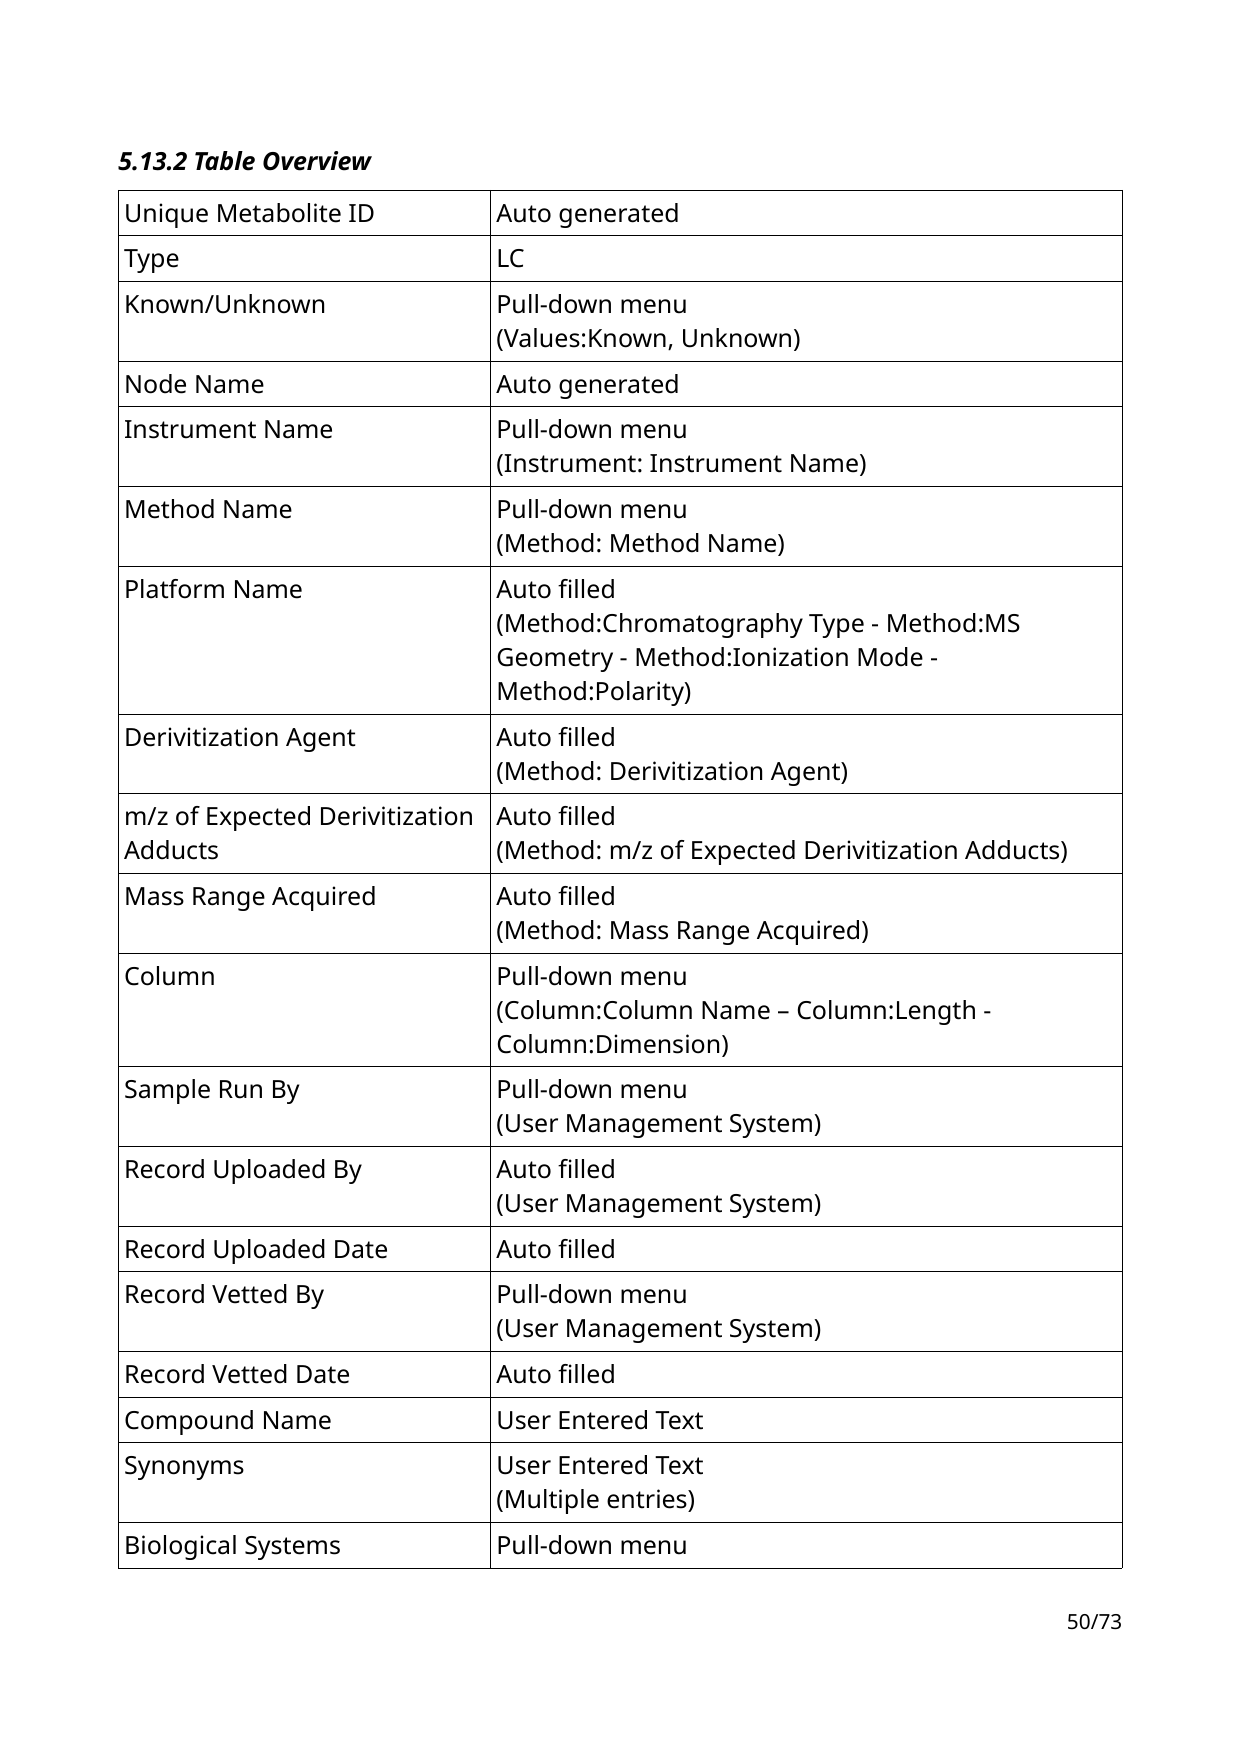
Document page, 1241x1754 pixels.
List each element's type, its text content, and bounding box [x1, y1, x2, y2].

table_cell LC [491, 236, 1122, 281]
table_cell User Entered Text [491, 1398, 1122, 1442]
table_cell Record Vetted Date [119, 1352, 490, 1397]
table_cell Auto filled (Method:Chromatography Type - Method:MS Geometry - Method:Ionization Mode - Method:Polarity) [491, 567, 1122, 713]
table_cell Auto filled (Method: Derivitization Agent) [491, 715, 1122, 793]
table_cell Synonyms [119, 1443, 490, 1522]
table_cell Auto filled [491, 1352, 1122, 1397]
table_header Auto generated [491, 191, 1122, 235]
table_cell Pull-down menu (Instrument: Instrument Name) [491, 407, 1122, 486]
table_cell Compound Name [119, 1398, 490, 1442]
table_cell Auto filled [491, 1227, 1122, 1271]
table_cell Pull-down menu (Column:Column Name – Column:Length - Column:Dimension) [491, 954, 1122, 1066]
table_cell Platform Name [119, 567, 490, 713]
table_cell Column [119, 954, 490, 1066]
table_cell Pull-down menu [491, 1523, 1122, 1567]
table_cell Pull-down menu (User Management System) [491, 1067, 1122, 1146]
table_cell User Entered Text (Multiple entries) [491, 1443, 1122, 1522]
subtitle Table Overview [118, 143, 1122, 177]
table_cell Node Name [119, 362, 490, 406]
table_cell Pull-down menu (Values:Known, Unknown) [491, 282, 1122, 361]
table_cell Auto filled (User Management System) [491, 1147, 1122, 1226]
table_cell Mass Range Acquired [119, 874, 490, 952]
table_cell Biological Systems [119, 1523, 490, 1567]
table_cell Auto filled (Method: m/z of Expected Derivitization Adducts) [491, 794, 1122, 873]
table_cell Sample Run By [119, 1067, 490, 1146]
table_cell m/z of Expected Derivitization Adducts [119, 794, 490, 873]
table_cell Pull-down menu (User Management System) [491, 1272, 1122, 1351]
table_cell Record Vetted By [119, 1272, 490, 1351]
table_cell Known/Unknown [119, 282, 490, 361]
table_cell Pull-down menu (Method: Method Name) [491, 487, 1122, 566]
table_cell Record Uploaded Date [119, 1227, 490, 1271]
table_header Unique Metabolite ID [119, 191, 490, 235]
table_cell Derivitization Agent [119, 715, 490, 793]
table_cell Auto generated [491, 362, 1122, 406]
table_cell Type [119, 236, 490, 281]
table_cell Instrument Name [119, 407, 490, 486]
table_cell Record Uploaded By [119, 1147, 490, 1226]
table_cell Auto filled (Method: Mass Range Acquired) [491, 874, 1122, 952]
table_cell Method Name [119, 487, 490, 566]
